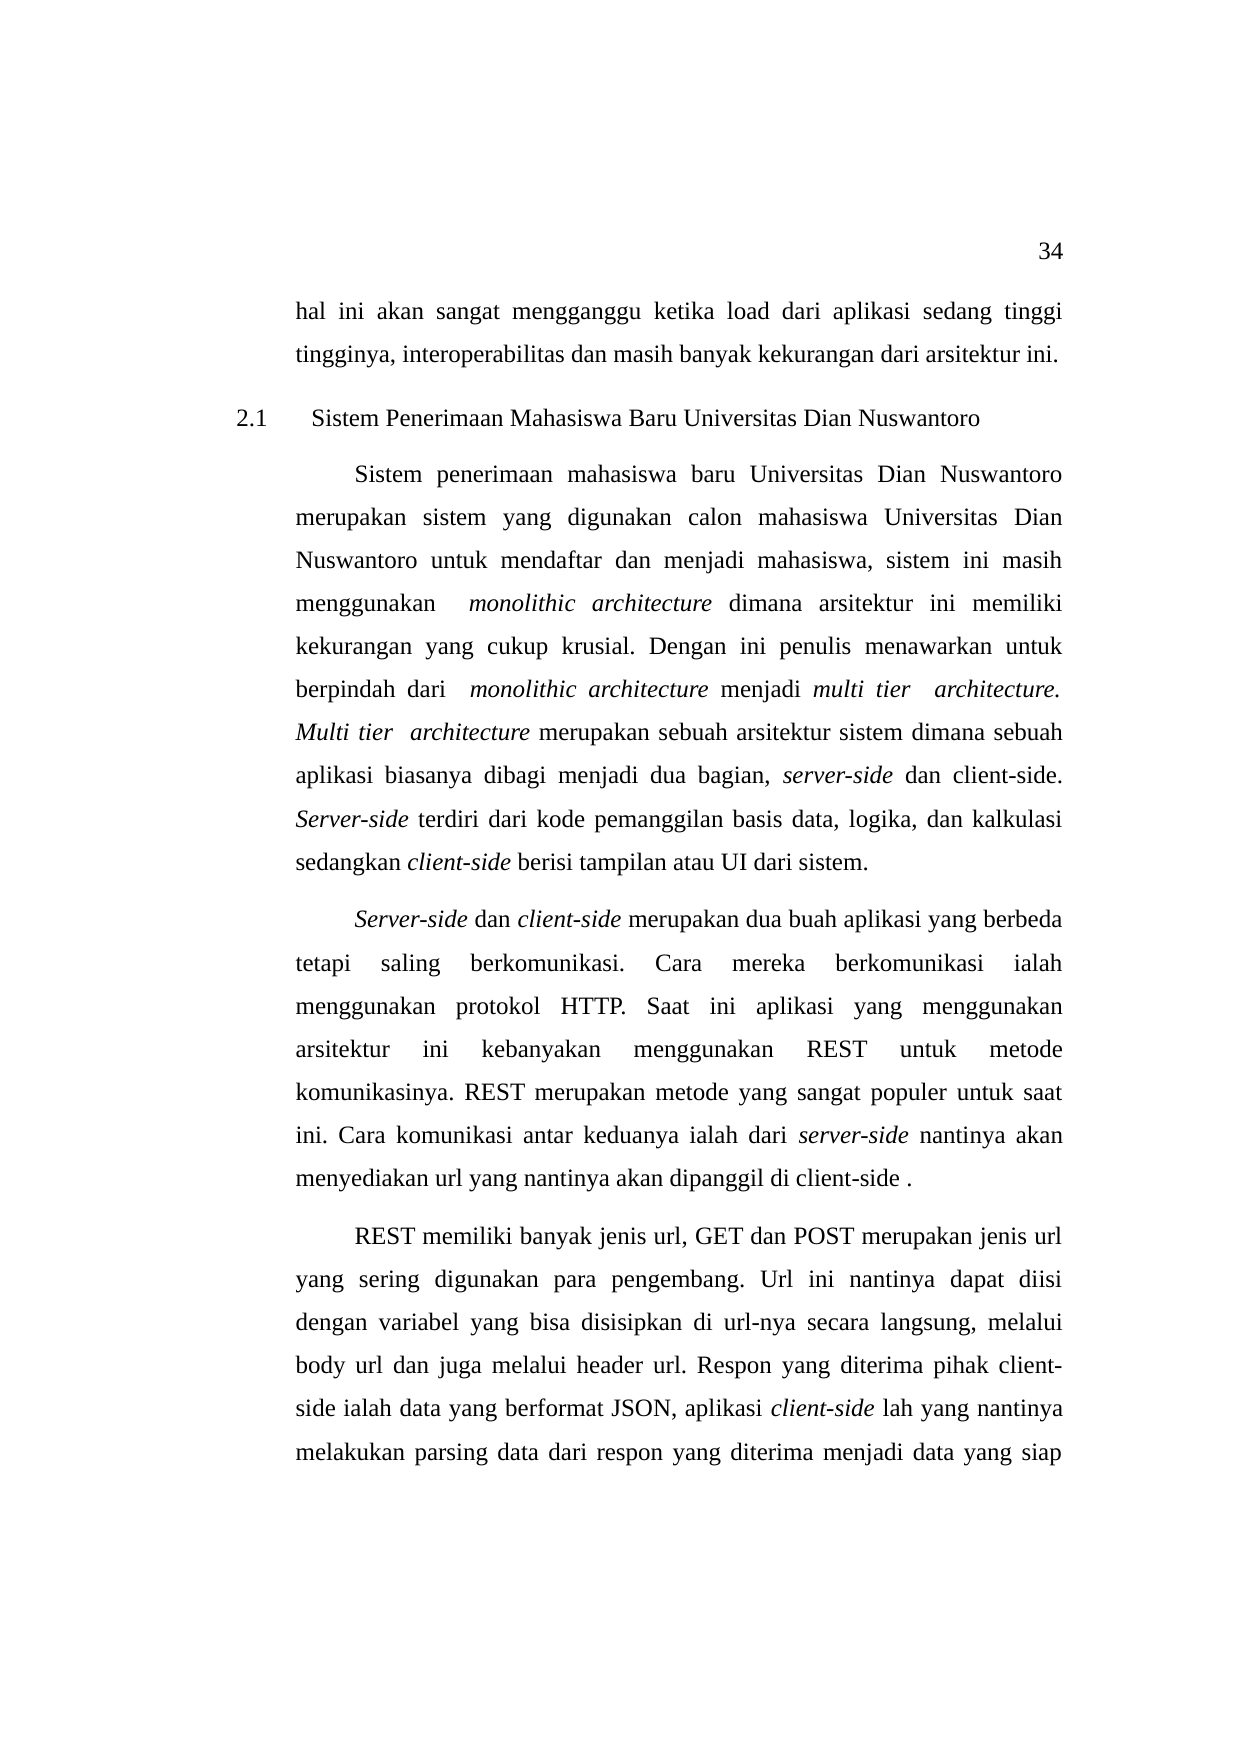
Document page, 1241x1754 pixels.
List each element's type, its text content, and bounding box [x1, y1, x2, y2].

text Sistem penerimaan mahasiswa baru Universitas Dian Nuswantoro merupakan sistem yang digunakan calon mahasiswa Universitas Dian Nuswantoro untuk mendaftar dan menjadi mahasiswa, sistem ini masih menggunakan monolithic architecture dimana arsitektur ini memiliki kekurangan yang cukup krusial. Dengan ini penulis menawarkan untuk berpindah dari monolithic architecture menjadi multi tier architecture. Multi tier architecture merupakan sebuah arsitektur sistem dimana sebuah aplikasi biasanya dibagi menjadi dua bagian, server-side dan client-side. Server-side terdiri dari kode pemanggilan basis data, logika, dan kalkulasi sedangkan client-side berisi tampilan atau UI dari sistem. [295, 459, 1063, 876]
text Server-side dan client-side merupakan dua buah aplikasi yang berbeda tetapi saling berkomunikasi. Cara mereka berkomunikasi ialah menggunakan protokol HTTP. Saat ini aplikasi yang menggunakan arsitektur ini kebanyakan menggunakan REST untuk metode komunikasinya. REST merupakan metode yang sangat populer untuk saat ini. Cara komunikasi antar keduanya ialah dari server-side nantinya akan menyediakan url yang nantinya akan dipanggil di client-side . [295, 904, 1063, 1192]
text hal ini akan sangat mengganggu ketika load dari aplikasi sedang tinggi tingginya, interoperabilitas dan masih banyak kekurangan dari arsitektur ini. [295, 296, 1063, 368]
subtitle Sistem Penerimaan Mahasiswa Baru Universitas Dian Nuswantoro [236, 403, 1063, 432]
text REST memiliki banyak jenis url, GET dan POST merupakan jenis url yang sering digunakan para pengembang. Url ini nantinya dapat diisi dengan variabel yang bisa disisipkan di url-nya secara langsung, melalui body url dan juga melalui header url. Respon yang diterima pihak client-side ialah data yang berformat JSON, aplikasi client-side lah yang nantinya melakukan parsing data dari respon yang diterima menjadi data yang siap [295, 1221, 1063, 1465]
